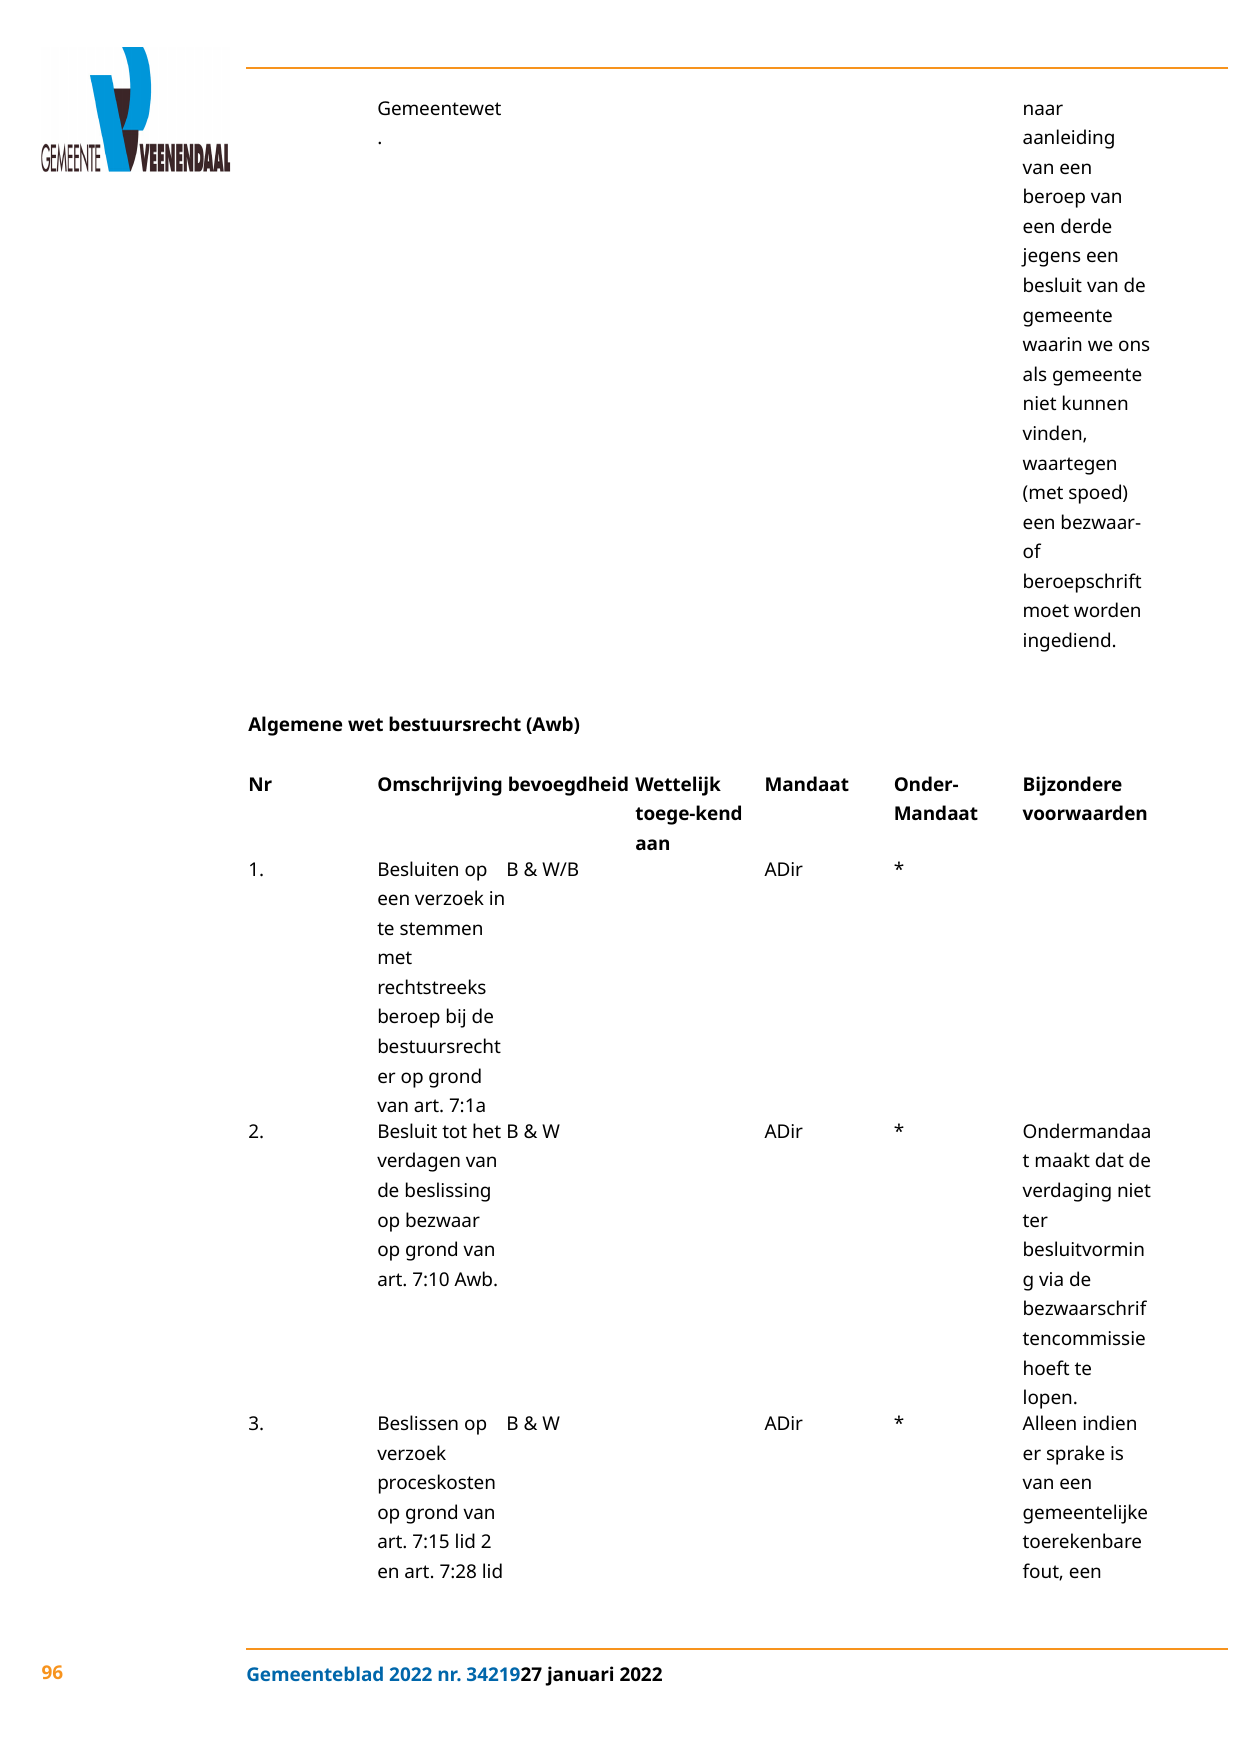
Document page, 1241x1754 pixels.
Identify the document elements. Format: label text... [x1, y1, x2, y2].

table_cell [1023, 653, 1152, 679]
table_cell Gemeentewet. [377, 95, 506, 653]
table_header Bijzondere voorwaarden [1023, 771, 1152, 856]
table_cell 2. [248, 1118, 377, 1410]
table_cell B & W [506, 1410, 764, 1584]
table_header Onder- Mandaat [894, 771, 1022, 856]
table_header Wettelijk toege-kend aan [635, 771, 764, 856]
table_cell naar aanleiding van een beroep van een derde jegens een besluit van de gemeente waarin we ons als gemeente niet kunnen vinden, waartegen (met spoed) een bezwaar- of beroepschrift moet worden ingediend. [1023, 95, 1152, 653]
picture [123, 47, 231, 172]
table_cell [635, 653, 764, 679]
table_cell [894, 95, 1022, 653]
table_cell B & W [506, 1118, 764, 1410]
table_cell [248, 653, 377, 679]
table_cell * [894, 1118, 1022, 1410]
table_cell [764, 95, 893, 653]
table_cell Ondermandaat maakt dat de verdaging niet ter besluitvorming via de bezwaarschriftencommissie hoeft te lopen. [1023, 1118, 1152, 1410]
table_cell ADir [764, 1118, 893, 1410]
table_cell Alleen indien er sprake is van een gemeentelijke toerekenbare fout, een [1023, 1410, 1152, 1584]
text Algemene wet bestuursrecht (Awb) [248, 712, 1152, 737]
table_cell [377, 653, 506, 679]
table_cell [506, 653, 635, 679]
table_cell B & W/B [506, 856, 764, 1118]
table_cell [248, 95, 377, 653]
table_cell [764, 653, 893, 679]
table_cell Besluit tot het verdagen van de beslissing op bezwaar op grond van art. 7:10 Awb. [377, 1118, 506, 1410]
table_header Mandaat [764, 771, 893, 856]
table_header Omschrijving bevoegdheid [377, 771, 635, 856]
table_cell Besluiten op een verzoek in te stemmen met rechtstreeks beroep bij de bestuursrechter op grond van art. 7:1a [377, 856, 506, 1118]
table_cell 3. [248, 1410, 377, 1584]
table_cell ADir [764, 1410, 893, 1584]
table_cell [1023, 856, 1152, 1118]
picture [41, 47, 130, 172]
table_cell [506, 95, 764, 653]
table_cell [894, 653, 1022, 679]
table_cell ADir [764, 856, 893, 1118]
table_cell * [894, 856, 1022, 1118]
table_cell Beslissen op verzoek proceskosten op grond van art. 7:15 lid 2 en art. 7:28 lid [377, 1410, 506, 1584]
table_cell * [894, 1410, 1022, 1584]
table_cell 1. [248, 856, 377, 1118]
table_header Nr [248, 771, 377, 856]
